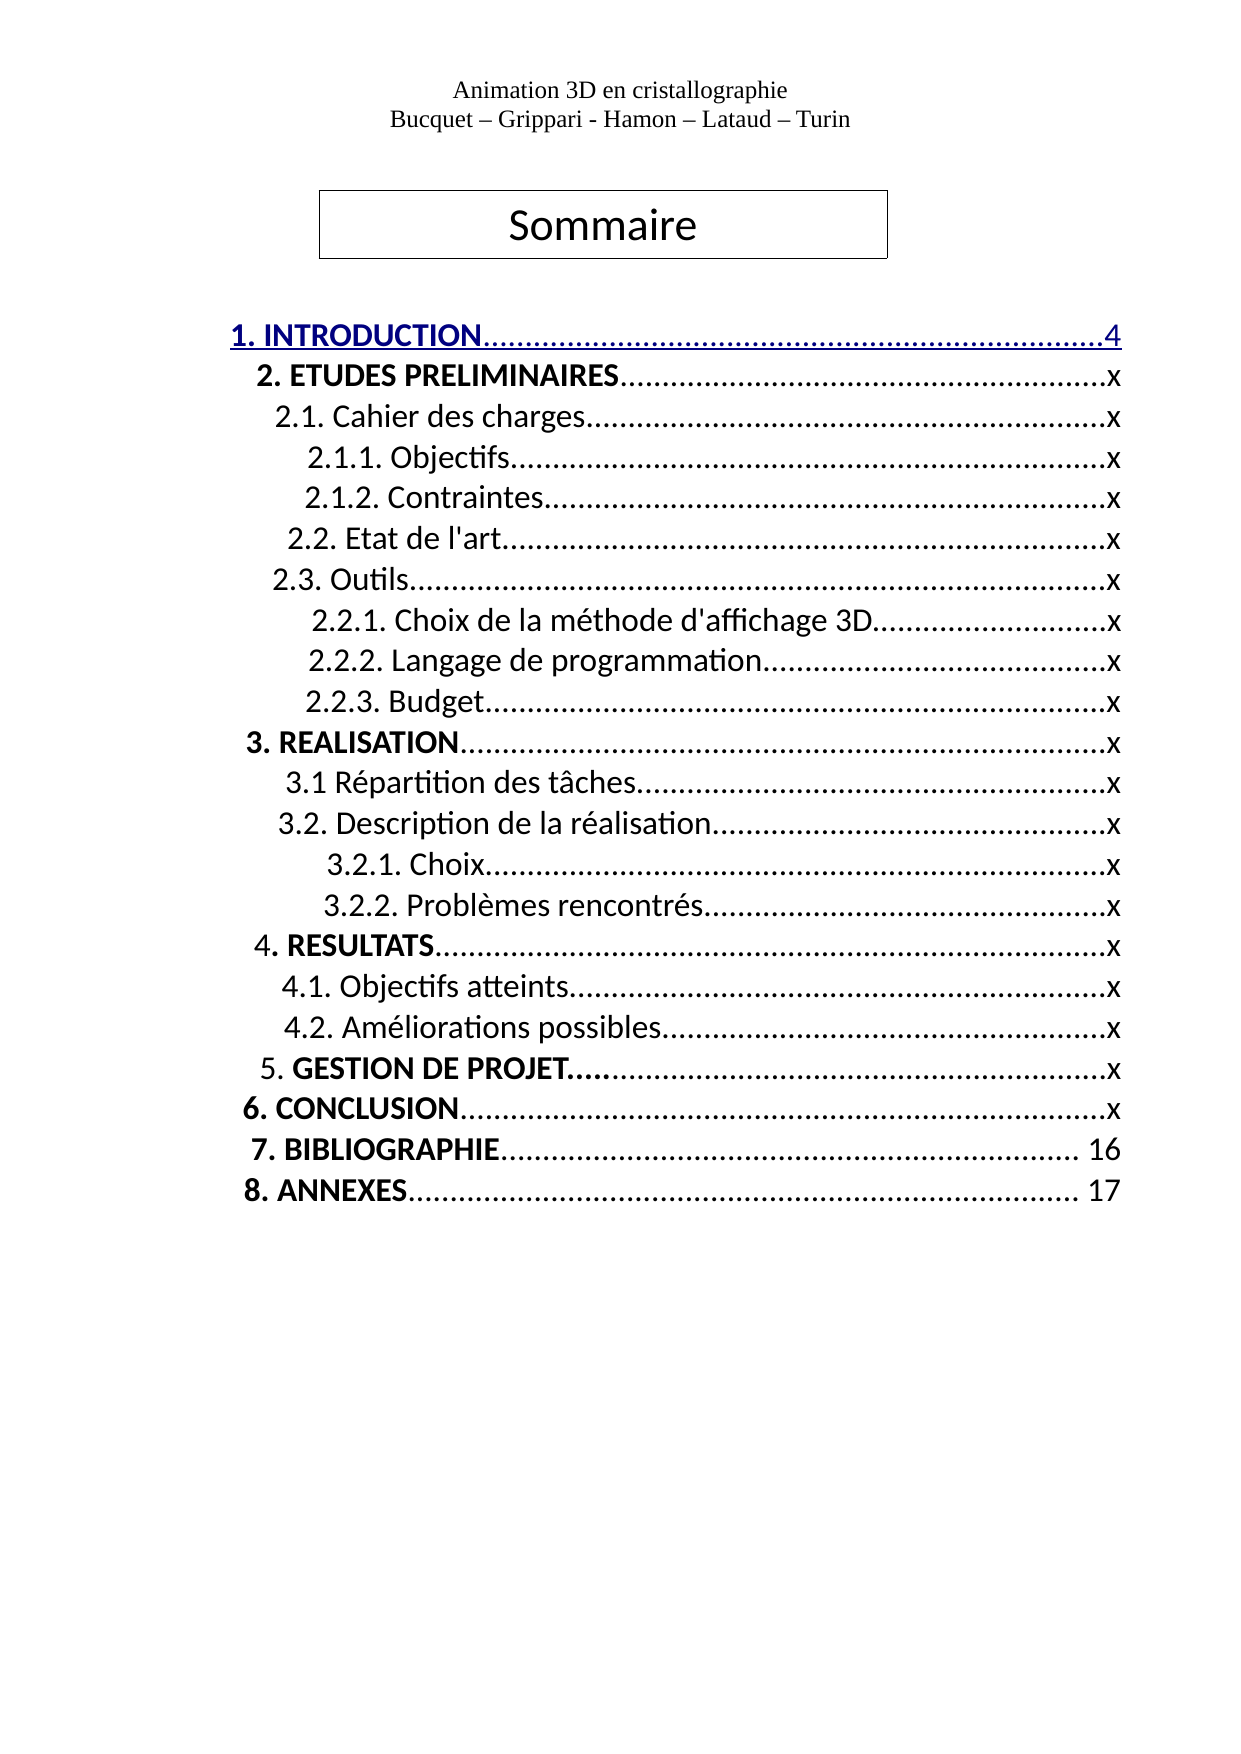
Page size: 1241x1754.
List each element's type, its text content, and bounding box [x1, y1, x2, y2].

text 2.2.3. Budget..........................................................................x [118, 680, 1122, 721]
text 2.2.2. Langage de programmation.........................................x [118, 639, 1122, 680]
text 2. ETUDES PRELIMINAIRES..........................................................x [118, 354, 1122, 395]
text 2.1. Cahier des charges..............................................................x 2.1.1. Objectifs.......................................................................x 2.1.2. Contraintes...................................................................x [118, 395, 1122, 517]
text 8. ANNEXES................................................................................ 17 [118, 1169, 1122, 1209]
text 2.3. Outils...................................................................................x [118, 558, 1122, 599]
text 1. INTRODUCTION..........................................................................4 [118, 313, 1122, 354]
text 3. REALISATION.............................................................................x [118, 721, 1122, 762]
text 3.1 Répartition des tâches........................................................x 3.2. Description de la réalisation...............................................x 3.2.1. Choix..........................................................................x 3.2.2. Problèmes rencontrés................................................x 4. RESULTATS................................................................................x 4.1. Objectifs atteints................................................................x 4.2. Améliorations possibles.....................................................x 5. GESTION DE PROJET................................................................x [118, 762, 1122, 1087]
text 2.2.1. Choix de la méthode d'affichage 3D............................x [118, 599, 1122, 639]
text 2.2. Etat de l'art........................................................................x [118, 517, 1122, 558]
text 7. BIBLIOGRAPHIE..................................................................... 16 [118, 1128, 1122, 1169]
table_header Sommaire [320, 191, 887, 257]
text 6. CONCLUSION.............................................................................x [118, 1087, 1122, 1128]
